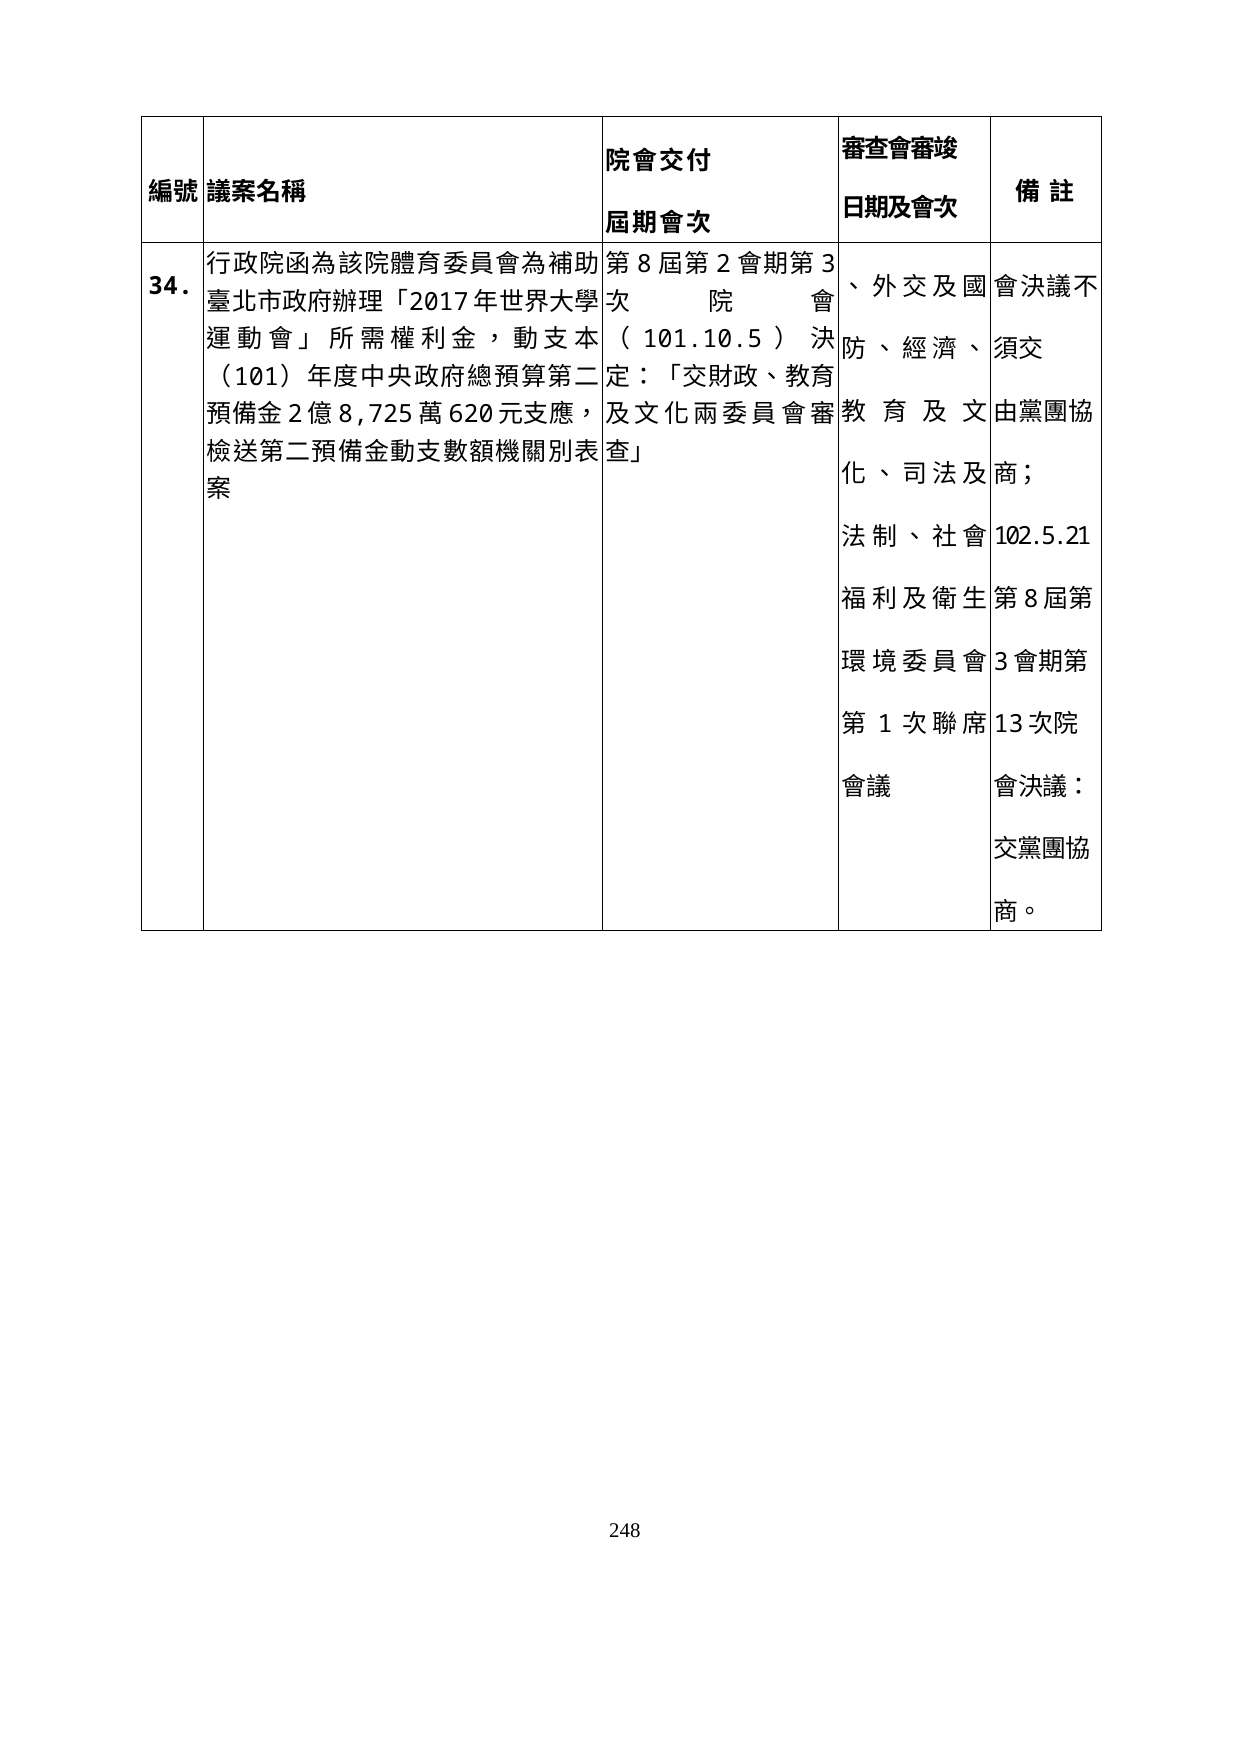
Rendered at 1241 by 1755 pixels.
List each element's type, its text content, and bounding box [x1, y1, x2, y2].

table_header 備 註 [991, 117, 1101, 242]
table_header 審查會審竣 日期及會次 [839, 117, 990, 242]
table_cell 、外交及國防、經濟、教育及文化、司法及法制、社會福利及衛生環境委員會第1次聯席會議 [839, 243, 990, 930]
table_header 編號 [142, 117, 203, 242]
table_header 議案名稱 [204, 117, 602, 242]
table_cell 行政院函為該院體育委員會為補助臺北市政府辦理「2017年世界大學運動會」所需權利金，動支本（101）年度中央政府總預算第二預備金2億8,725萬620元支應，檢送第二預備金動支數額機關別表案 [204, 243, 602, 930]
table_header 院會交付 屆期會次 [603, 117, 838, 242]
table_cell 第8屆第2會期第3次院會（101.10.5）決定：「交財政、教育及文化兩委員會審查」 [603, 243, 838, 930]
table_cell [142, 243, 203, 930]
table_cell 會決議不須交 由黨團協商；102.5.21第8屆第3會期第13次院會決議：交黨團協商。 [991, 243, 1101, 930]
